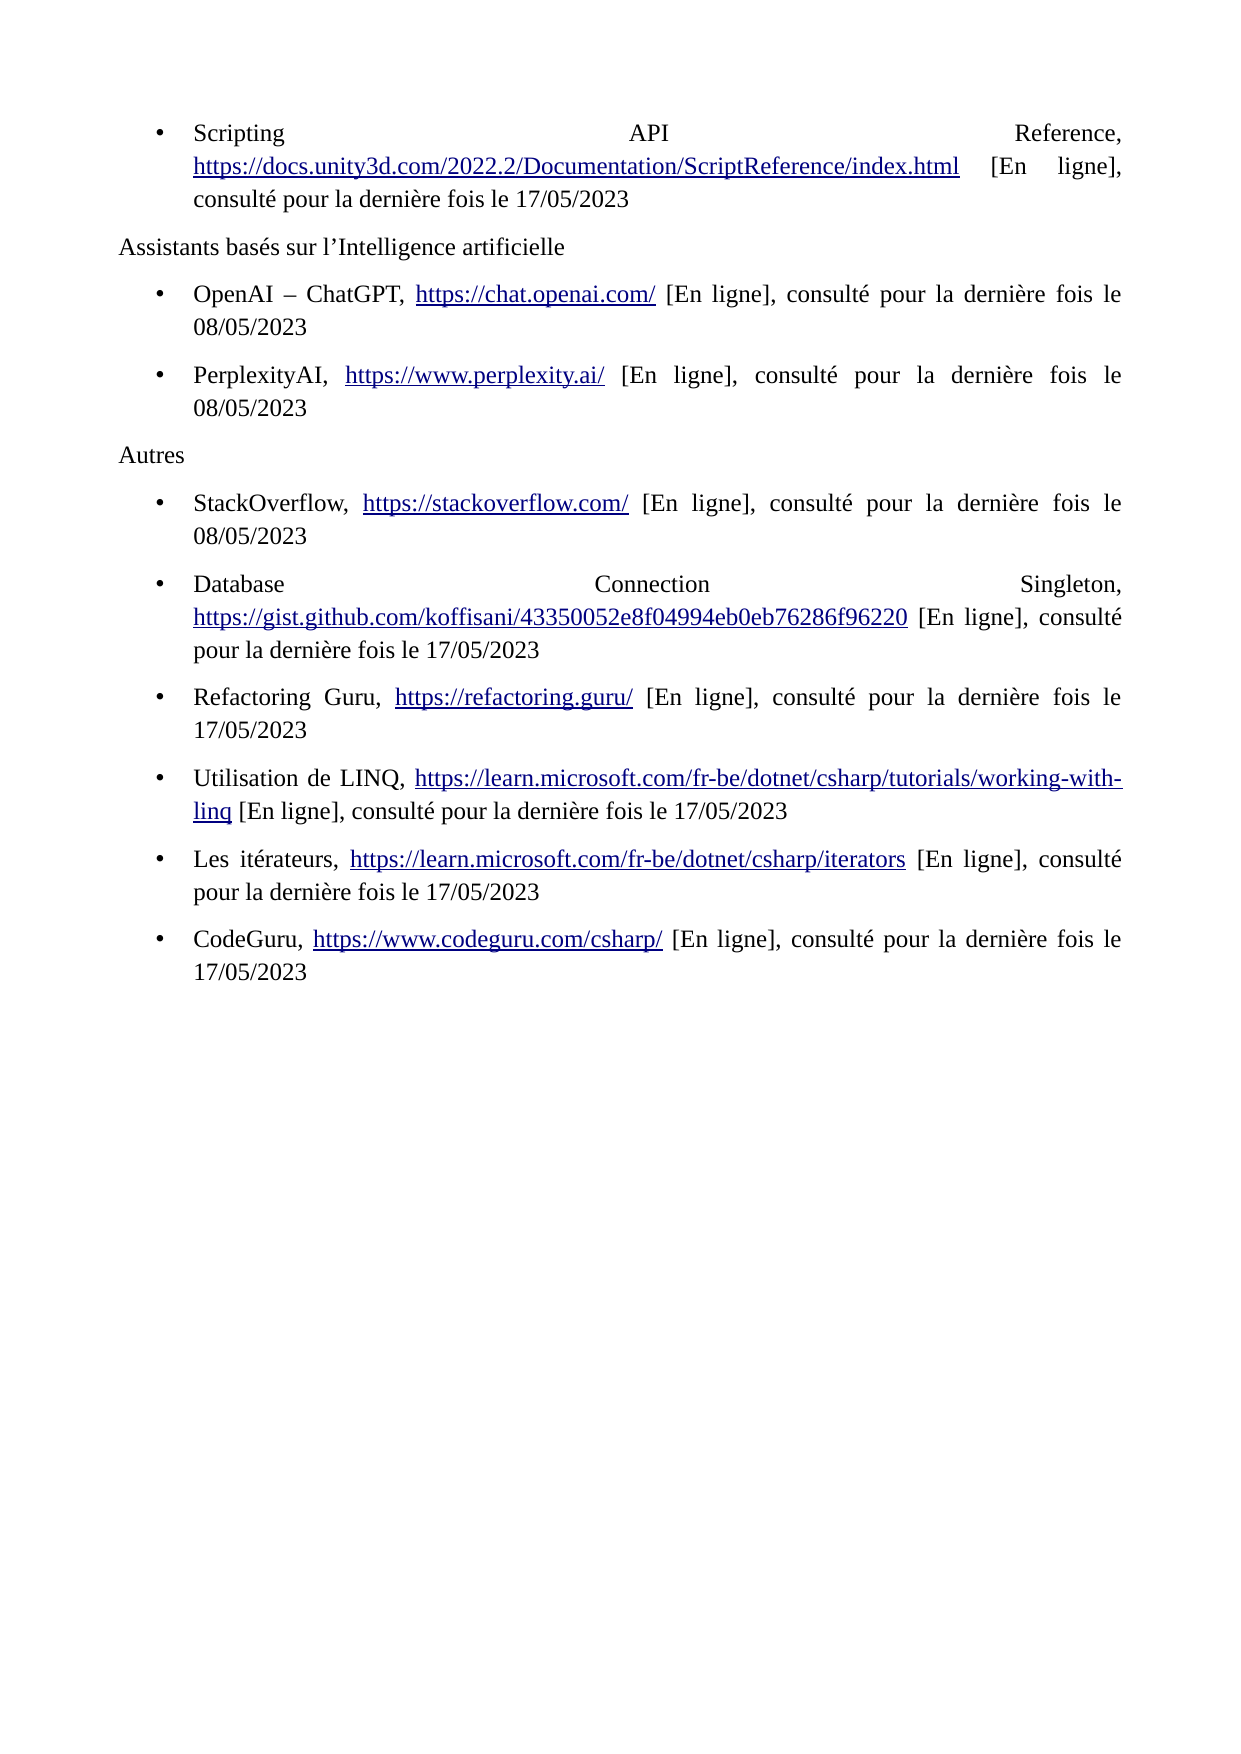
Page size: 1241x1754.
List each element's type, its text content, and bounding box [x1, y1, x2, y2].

text Assistants basés sur l’Intelligence artificielle [118, 232, 1122, 261]
list OpenAI – ChatGPT, https://chat.openai.com/ [En ligne], consulté pour la dernière fois le 08/05/2023 [156, 279, 1122, 341]
text Autres [118, 441, 1122, 469]
list Database Connection Singleton, https://gist.github.com/koffisani/43350052e8f04994eb0eb76286f96220 [En ligne], consulté pour la dernière fois le 17/05/2023 [156, 569, 1122, 664]
list Les itérateurs, https://learn.microsoft.com/fr-be/dotnet/csharp/iterators [En ligne], consulté pour la dernière fois le 17/05/2023 [156, 844, 1122, 906]
list PerplexityAI, https://www.perplexity.ai/ [En ligne], consulté pour la dernière fois le 08/05/2023 [156, 360, 1122, 422]
list Refactoring Guru, https://refactoring.guru/ [En ligne], consulté pour la dernière fois le 17/05/2023 [156, 682, 1122, 744]
list Utilisation de LINQ, https://learn.microsoft.com/fr-be/dotnet/csharp/tutorials/working-with-linq [En ligne], consulté pour la dernière fois le 17/05/2023 [156, 763, 1122, 825]
list StackOverflow, https://stackoverflow.com/ [En ligne], consulté pour la dernière fois le 08/05/2023 [156, 488, 1122, 550]
list CodeGuru, https://www.codeguru.com/csharp/ [En ligne], consulté pour la dernière fois le 17/05/2023 [156, 924, 1122, 986]
list Scripting API Reference, https://docs.unity3d.com/2022.2/Documentation/ScriptReference/index.html [En ligne], consulté pour la dernière fois le 17/05/2023 [156, 118, 1122, 213]
